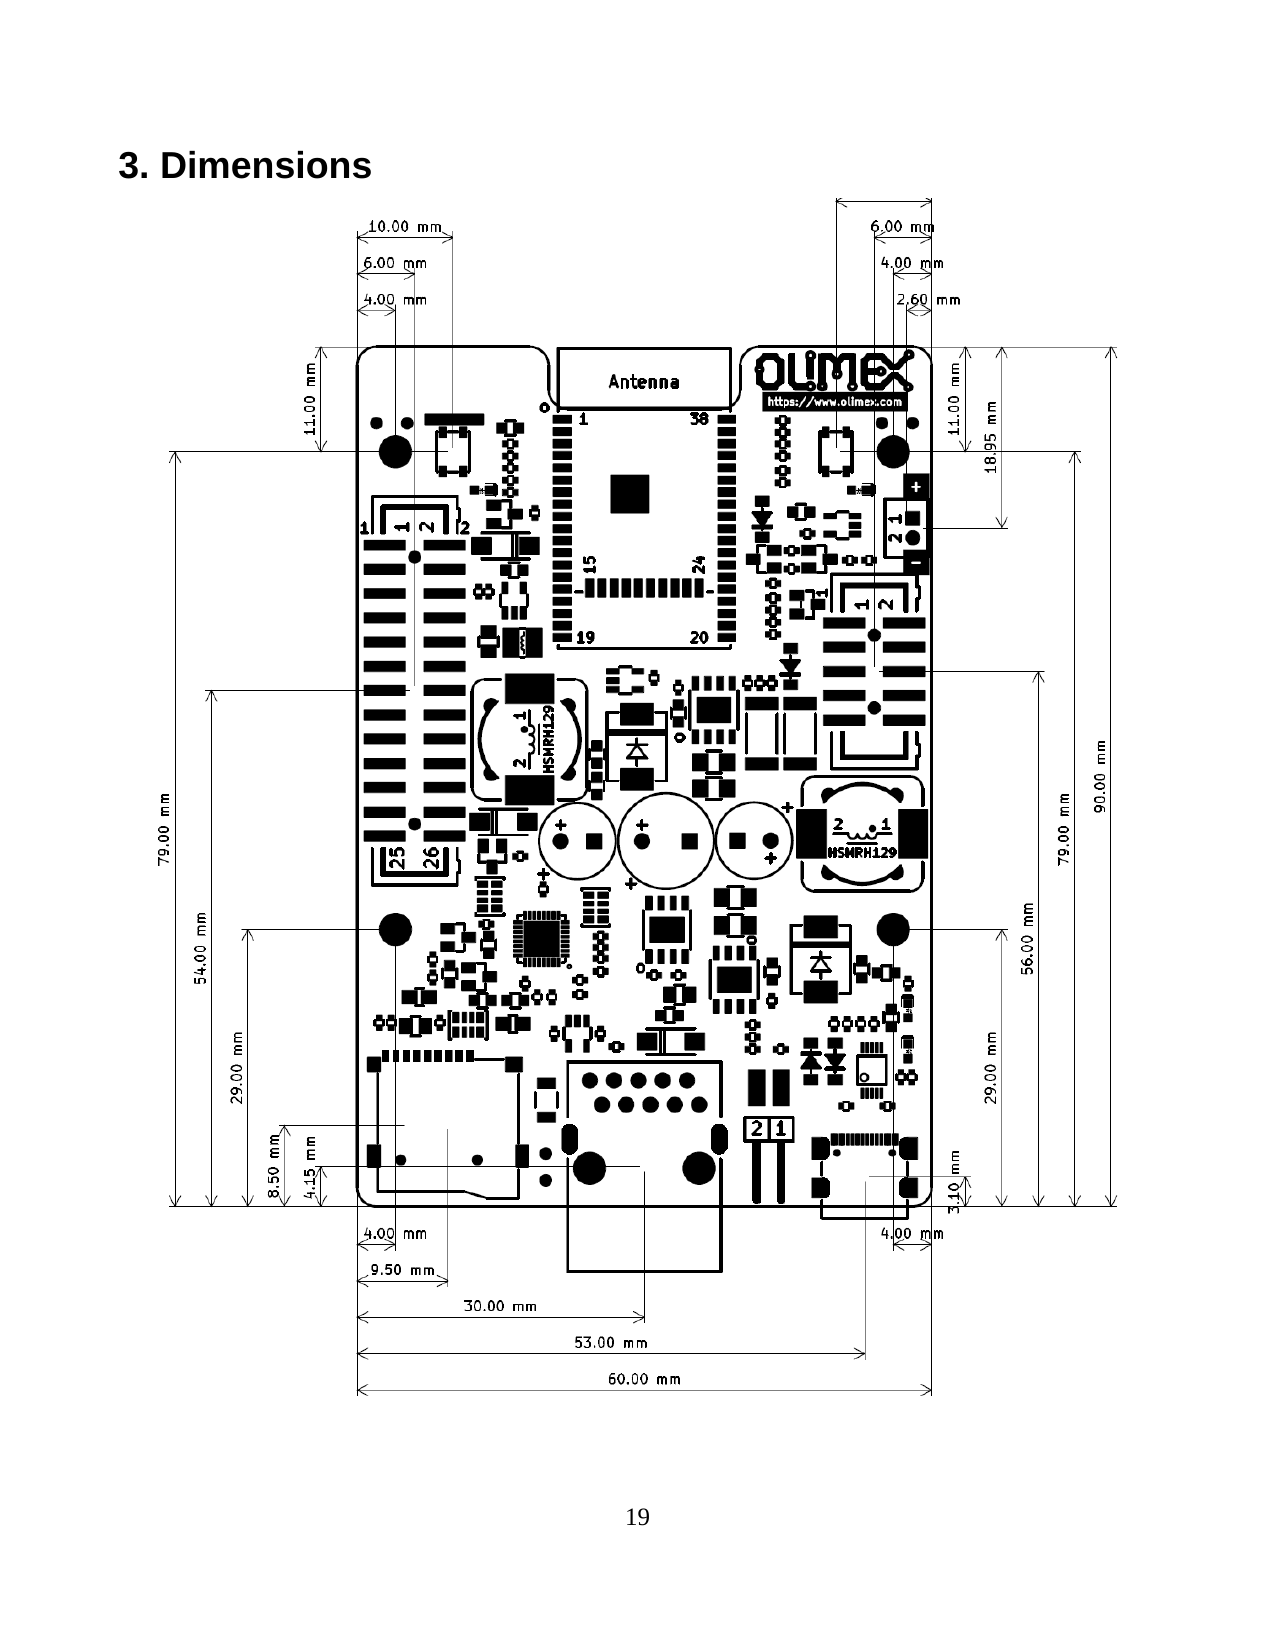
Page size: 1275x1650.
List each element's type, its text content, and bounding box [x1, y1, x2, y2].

picture [149, 198, 1126, 1417]
subtitle 3. Dimensions [118, 143, 1157, 186]
